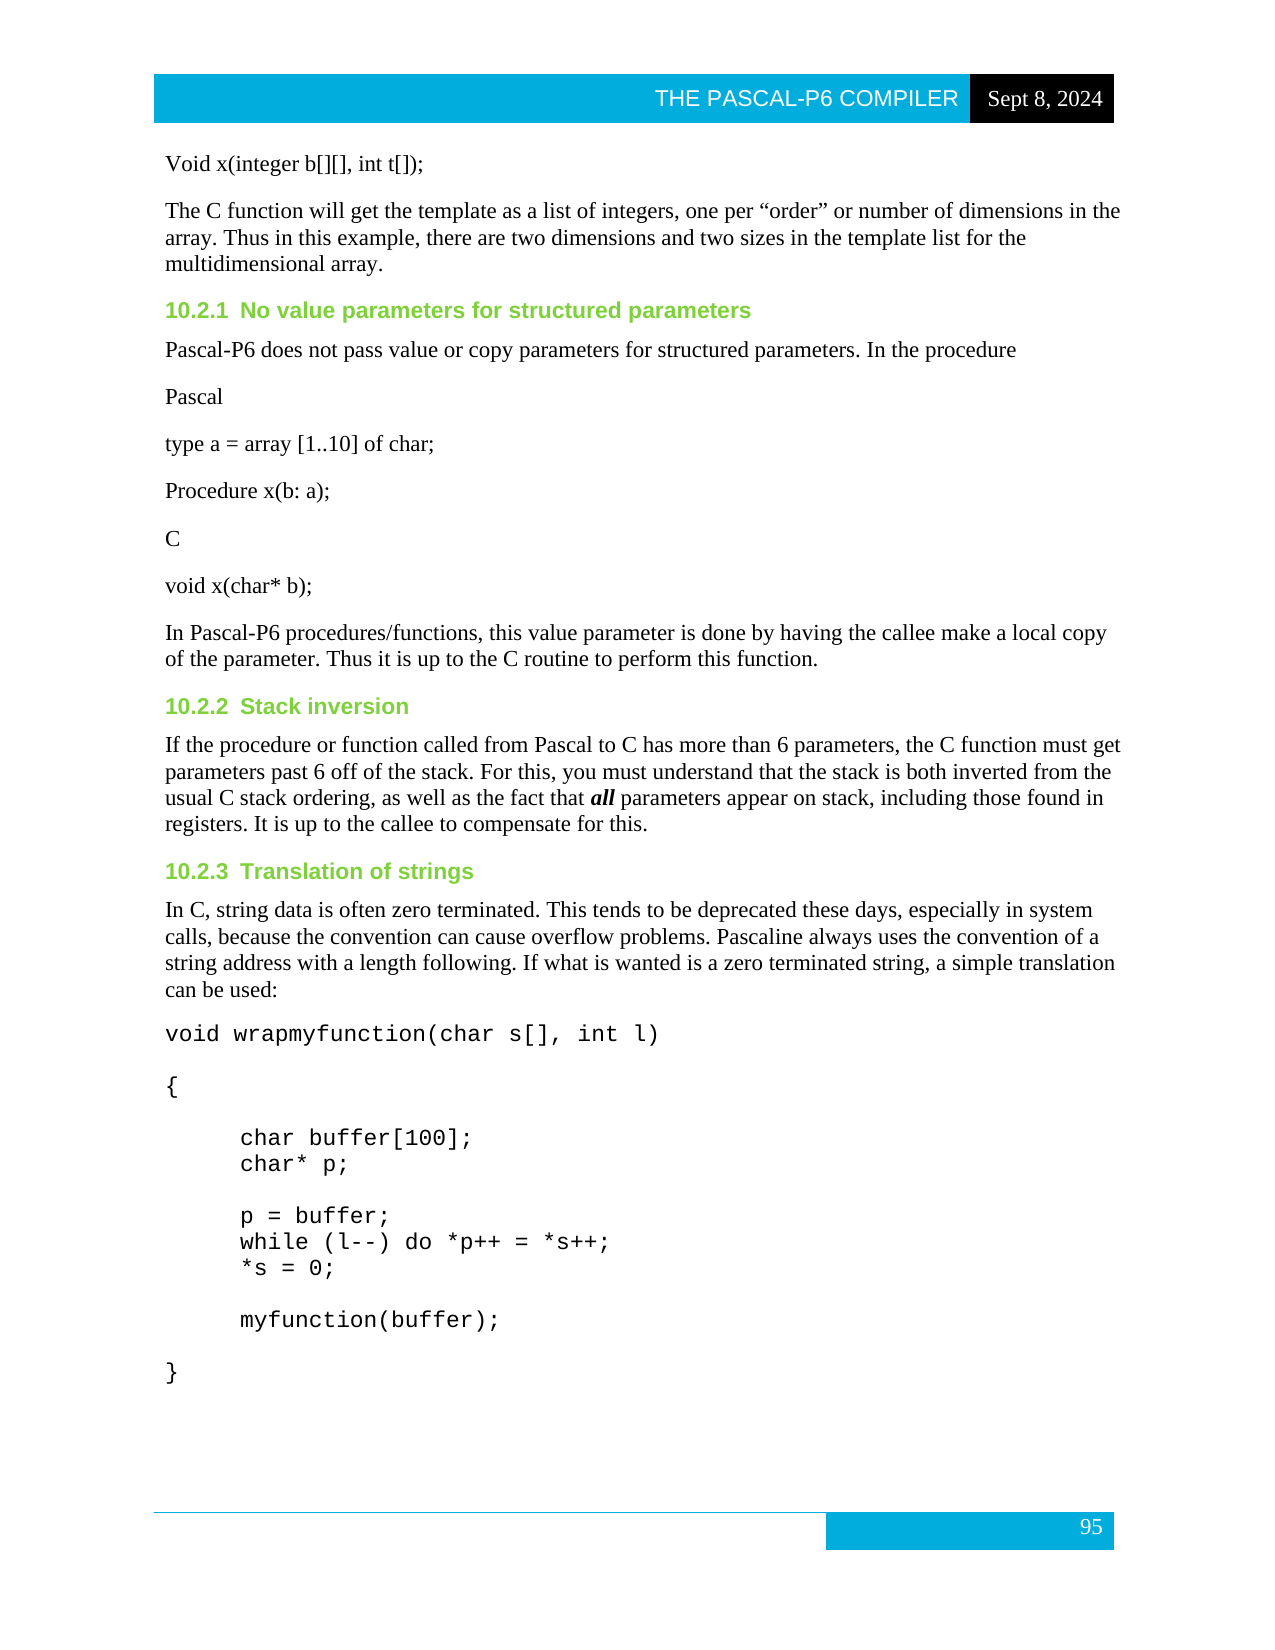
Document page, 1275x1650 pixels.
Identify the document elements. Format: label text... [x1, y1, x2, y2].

text p = buffer; [165, 1204, 1125, 1230]
text char buffer[100]; [165, 1127, 1125, 1152]
text { [165, 1075, 1125, 1101]
text In Pascal-P6 procedures/functions, this value parameter is done by having the callee make a local copy of the parameter. Thus it is up to the C routine to perform this function. [165, 619, 1125, 672]
text Procedure x(b: a); [165, 477, 1125, 504]
text void x(char* b); [165, 572, 1125, 598]
text Pascal-P6 does not pass value or copy parameters for structured parameters. In the procedure [165, 336, 1125, 362]
text C [165, 525, 1125, 551]
text myfunction(buffer); [165, 1308, 1125, 1334]
subtitle Stack inversion [165, 693, 1125, 719]
text If the procedure or function called from Pascal to C has more than 6 parameters, the C function must get parameters past 6 off of the stack. For this, you must understand that the stack is both inverted from the usual C stack ordering, as well as the fact that all parameters appear on stack, including those found in registers. It is up to the callee to compensate for this. [165, 731, 1125, 837]
text } [165, 1360, 1125, 1386]
text void wrapmyfunction(char s[], int l) [165, 1023, 1125, 1049]
text *s = 0; [165, 1256, 1125, 1282]
text Pascal [165, 383, 1125, 409]
text Void x(integer b[][], int t[]); [165, 150, 1125, 176]
text The C function will get the template as a list of integers, one per “order” or number of dimensions in the array. Thus in this example, there are two dimensions and two sizes in the template list for the multidimensional array. [165, 197, 1125, 276]
text type a = array [1..10] of char; [165, 430, 1125, 457]
text In C, string data is often zero terminated. This tends to be deprecated these days, especially in system calls, because the convention can cause overflow problems. Pascaline always uses the convention of a string address with a length following. If what is wanted is a zero terminated string, a simple translation can be used: [165, 897, 1125, 1002]
subtitle Translation of strings [165, 858, 1125, 884]
text char* p; [165, 1152, 1125, 1178]
subtitle No value parameters for structured parameters [165, 297, 1125, 323]
text while (l--) do *p++ = *s++; [165, 1230, 1125, 1256]
